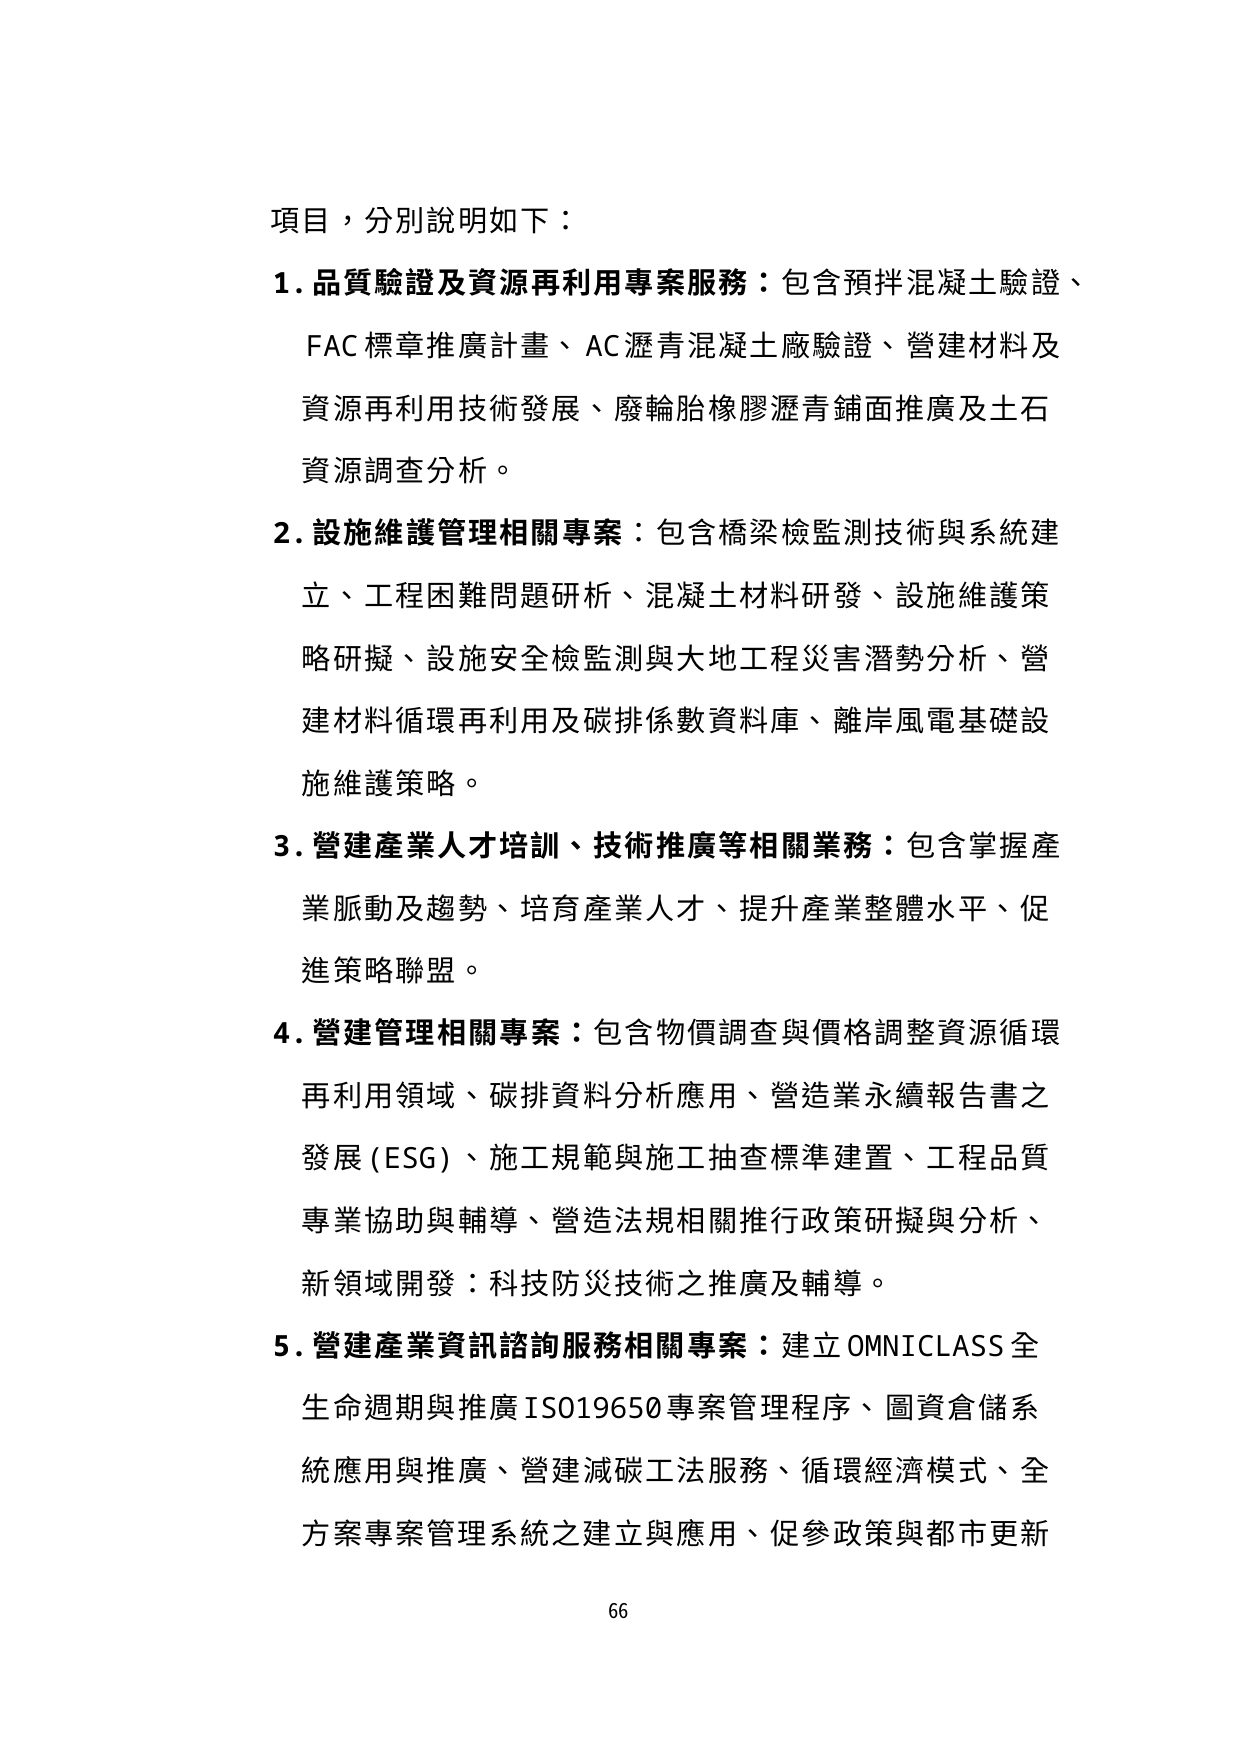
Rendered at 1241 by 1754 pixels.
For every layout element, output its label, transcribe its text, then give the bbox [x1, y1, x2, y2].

text 1.品質驗證及資源再利用專案服務：包含預拌混凝土驗證、FAC標章推廣計畫、AC瀝青混凝土廠驗證、營建材料及資源再利用技術發展、廢輪胎橡膠瀝青鋪面推廣及土石資源調查分析。 [264, 240, 1061, 490]
text 2.設施維護管理相關專案：包含橋梁檢監測技術與系統建立、工程困難問題研析、混凝土材料研發、設施維護策略研擬、設施安全檢監測與大地工程災害潛勢分析、營建材料循環再利用及碳排係數資料庫、離岸風電基礎設施維護策略。 [264, 490, 1061, 802]
text 5.營建產業資訊諮詢服務相關專案：建立OMNICLASS全生命週期與推廣ISO19650專案管理程序、圖資倉儲系統應用與推廣、營建減碳工法服務、循環經濟模式、全方案專案管理系統之建立與應用、促參政策與都市更新 [264, 1302, 1061, 1552]
text 3.營建產業人才培訓、技術推廣等相關業務：包含掌握產業脈動及趨勢、培育產業人才、提升產業整體水平、促進策略聯盟。 [264, 802, 1061, 990]
text 項目，分別說明如下： [264, 177, 1061, 240]
text 4.營建管理相關專案：包含物價調查與價格調整資源循環再利用領域、碳排資料分析應用、營造業永續報告書之發展(ESG)、施工規範與施工抽查標準建置、工程品質專業協助與輔導、營造法規相關推行政策研擬與分析、新領域開發：科技防災技術之推廣及輔導。 [264, 990, 1061, 1302]
